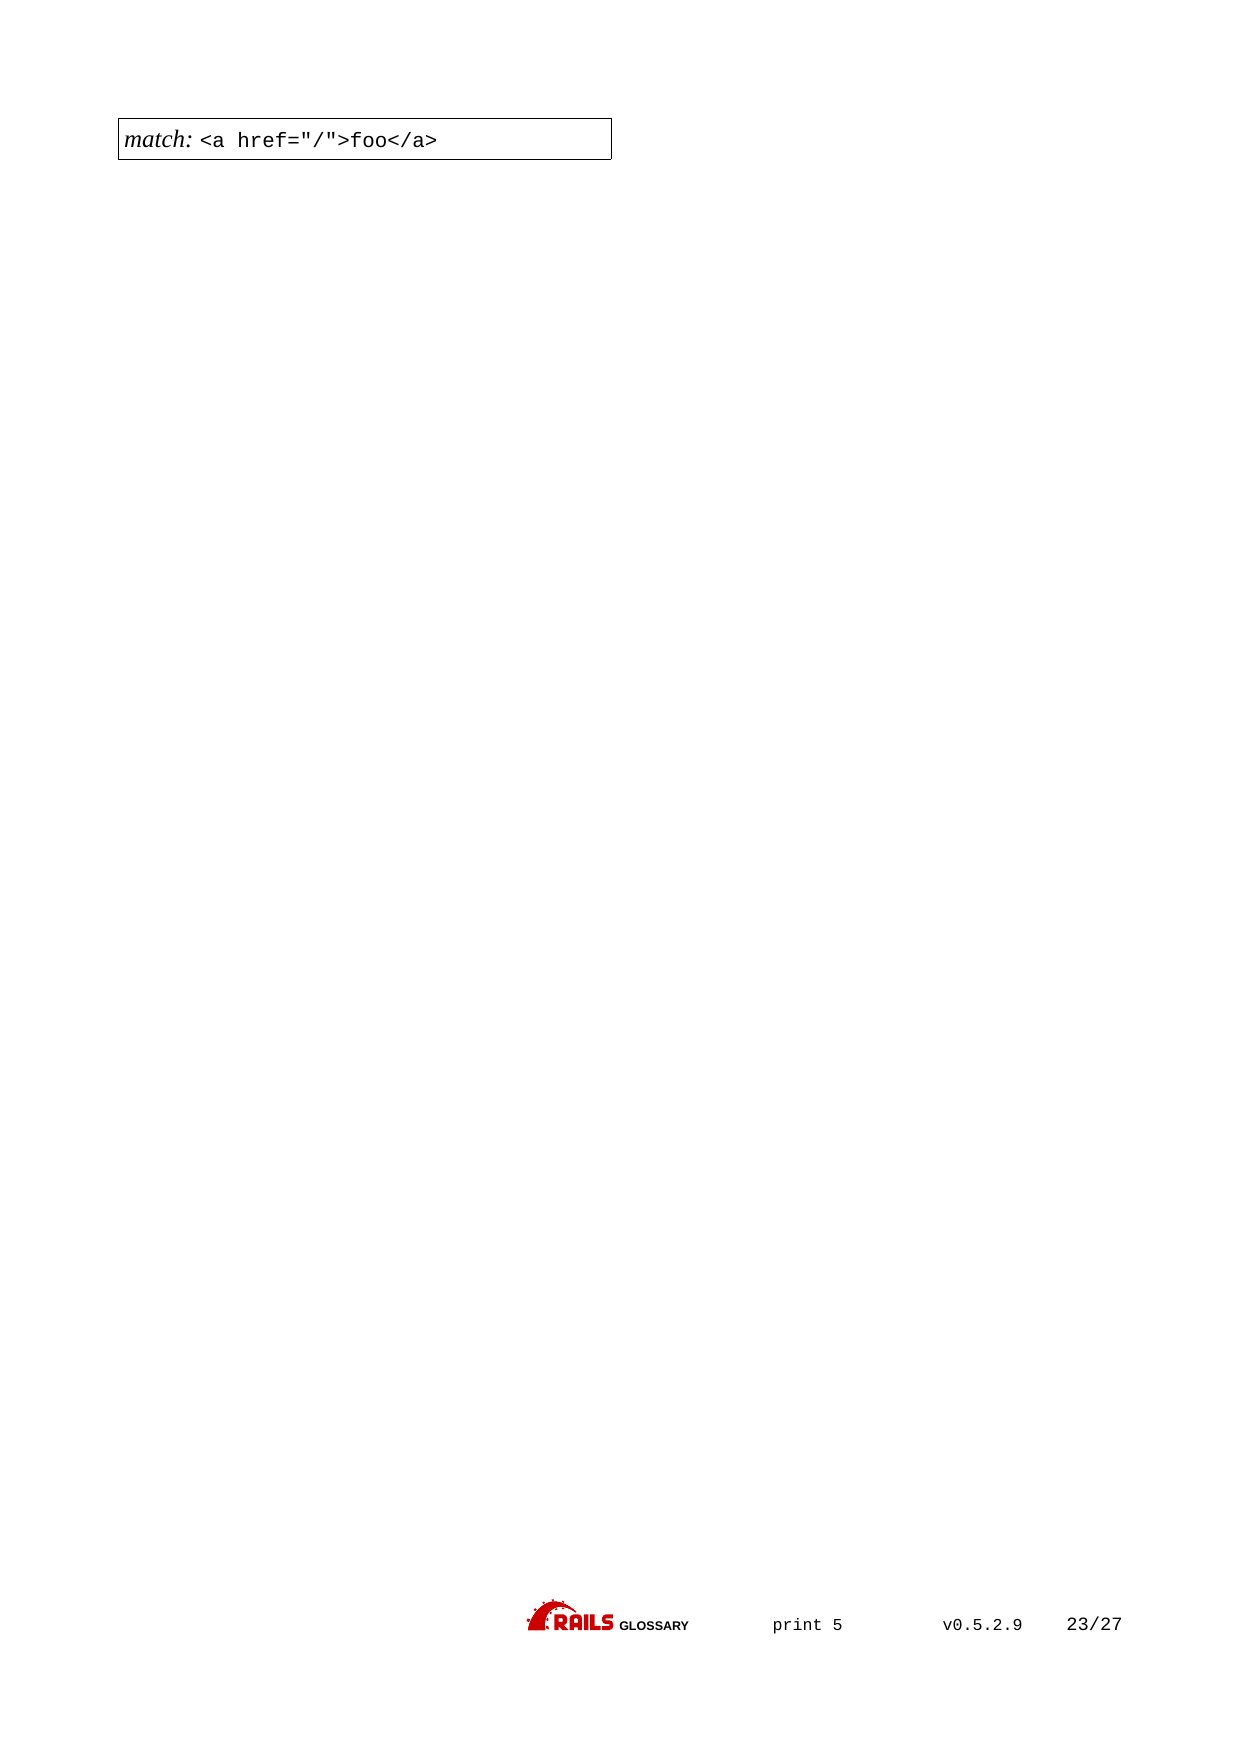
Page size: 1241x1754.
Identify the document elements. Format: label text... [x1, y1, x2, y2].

table_cell match: <a href="/">foo</a> [119, 119, 611, 159]
